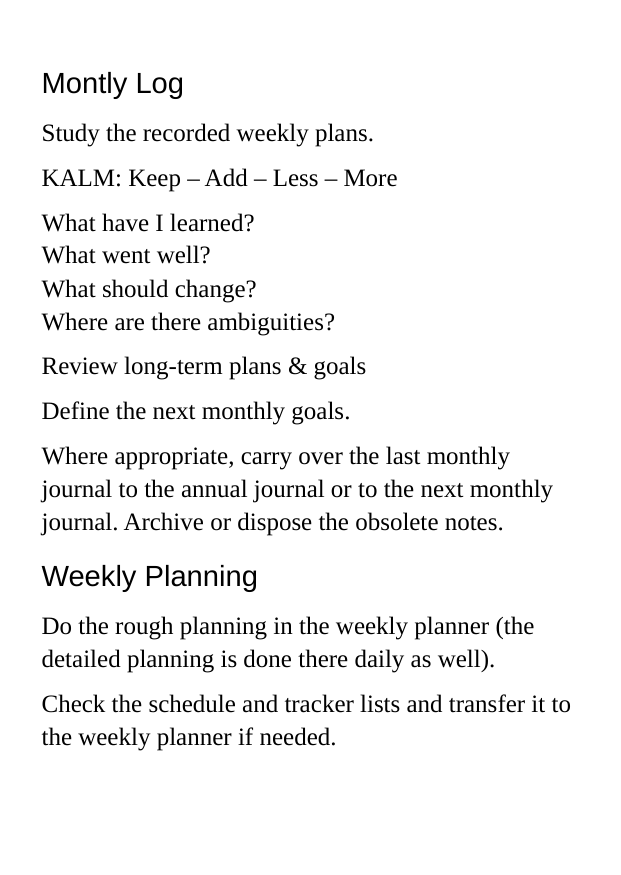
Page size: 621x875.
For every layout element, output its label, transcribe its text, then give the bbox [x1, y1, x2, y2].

text What have I learned? What went well? What should change? Where are there ambiguities? [41, 208, 579, 335]
text KALM: Keep – Add – Less – More [41, 163, 579, 192]
text Define the next monthly goals. [41, 396, 579, 425]
text Do the rough planning in the weekly planner (the detailed planning is done there daily as well). [41, 611, 579, 673]
text Review long-term plans & goals [41, 351, 579, 380]
subtitle Weekly Planning [41, 559, 579, 592]
text Check the schedule and tracker lists and transfer it to the weekly planner if needed. [41, 689, 579, 750]
text Study the recorded weekly plans. [41, 118, 579, 147]
subtitle Montly Log [41, 66, 579, 100]
text Where appropriate, carry over the last monthly journal to the annual journal or to the next monthly journal. Archive or dispose the obsolete notes. [41, 441, 579, 536]
